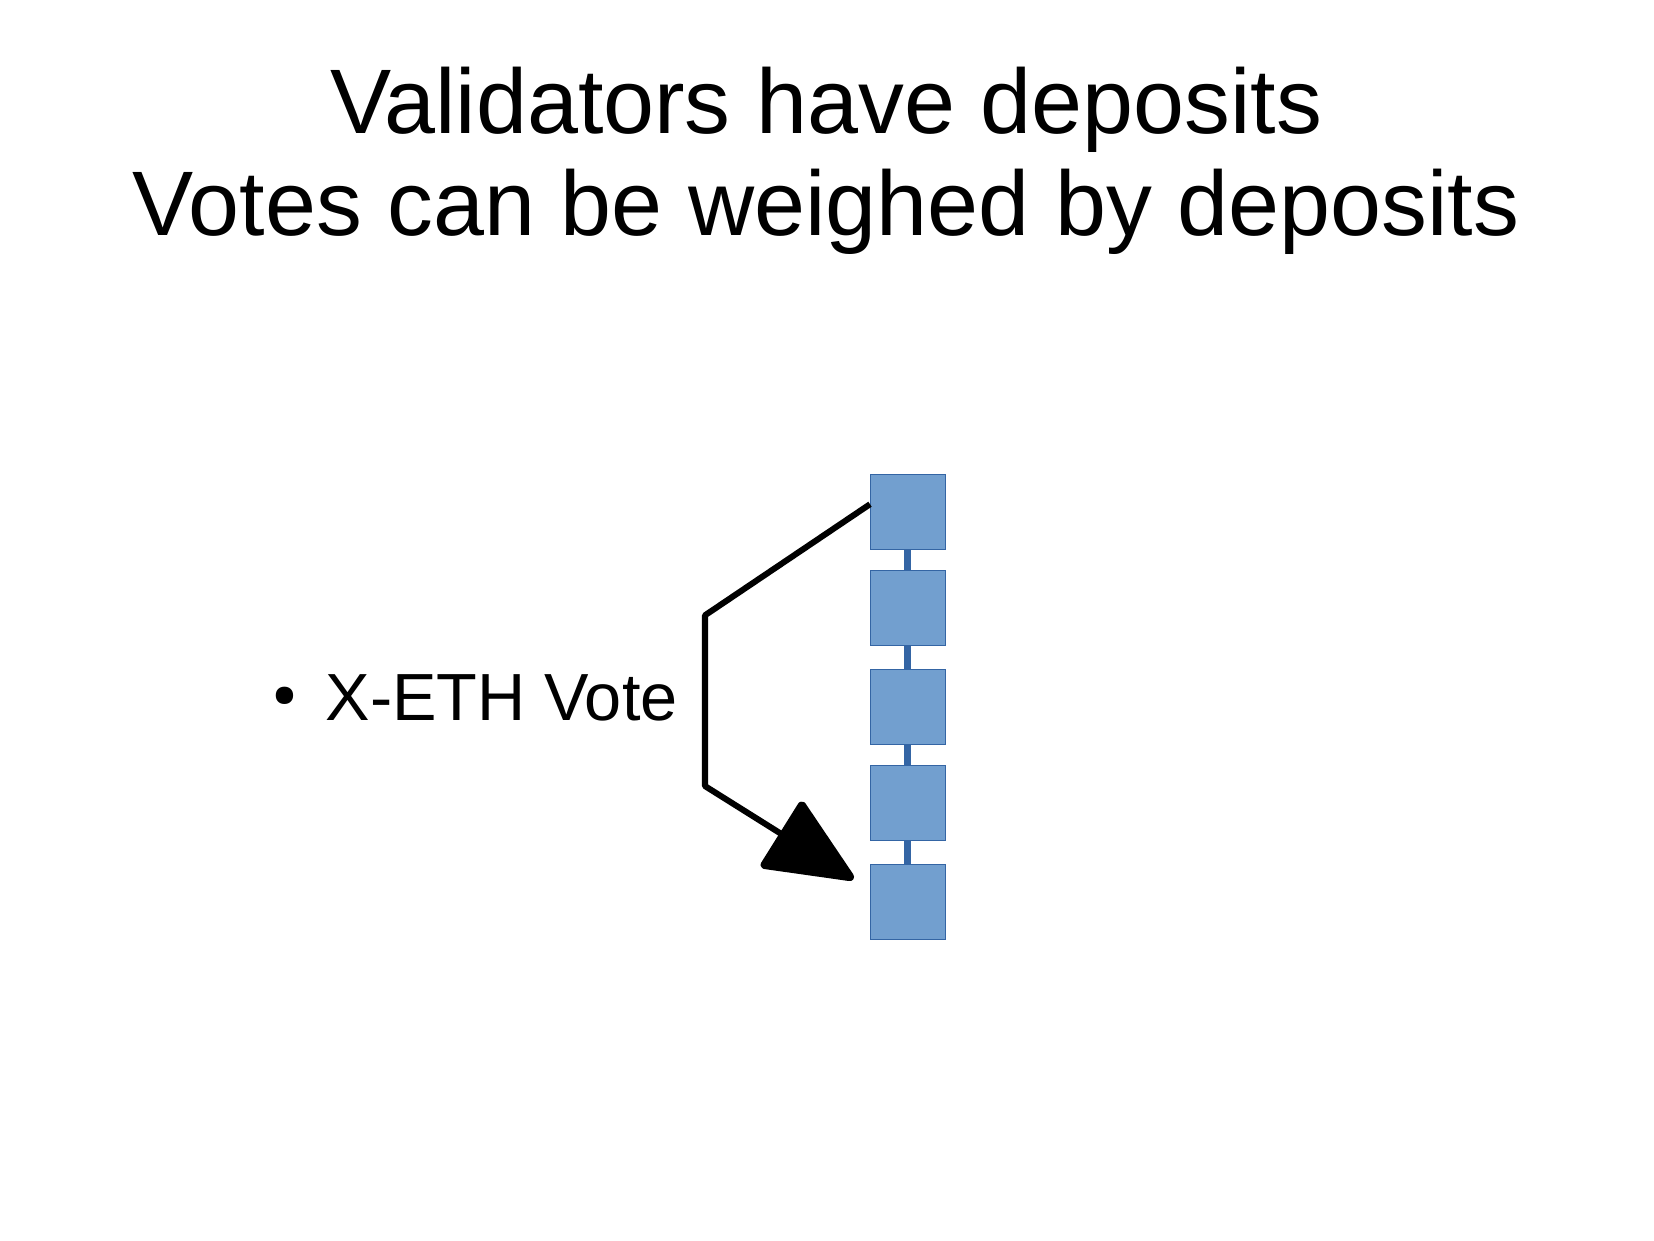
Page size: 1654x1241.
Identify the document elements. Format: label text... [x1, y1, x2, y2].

text_box X-ETH Vote [255, 660, 706, 736]
text_box [870, 474, 946, 550]
text_box [870, 765, 946, 841]
title Validators have deposits Votes can be weighed by deposits [82, 49, 1571, 257]
text_box [870, 570, 946, 646]
text_box [870, 864, 946, 940]
text_box [870, 669, 946, 745]
